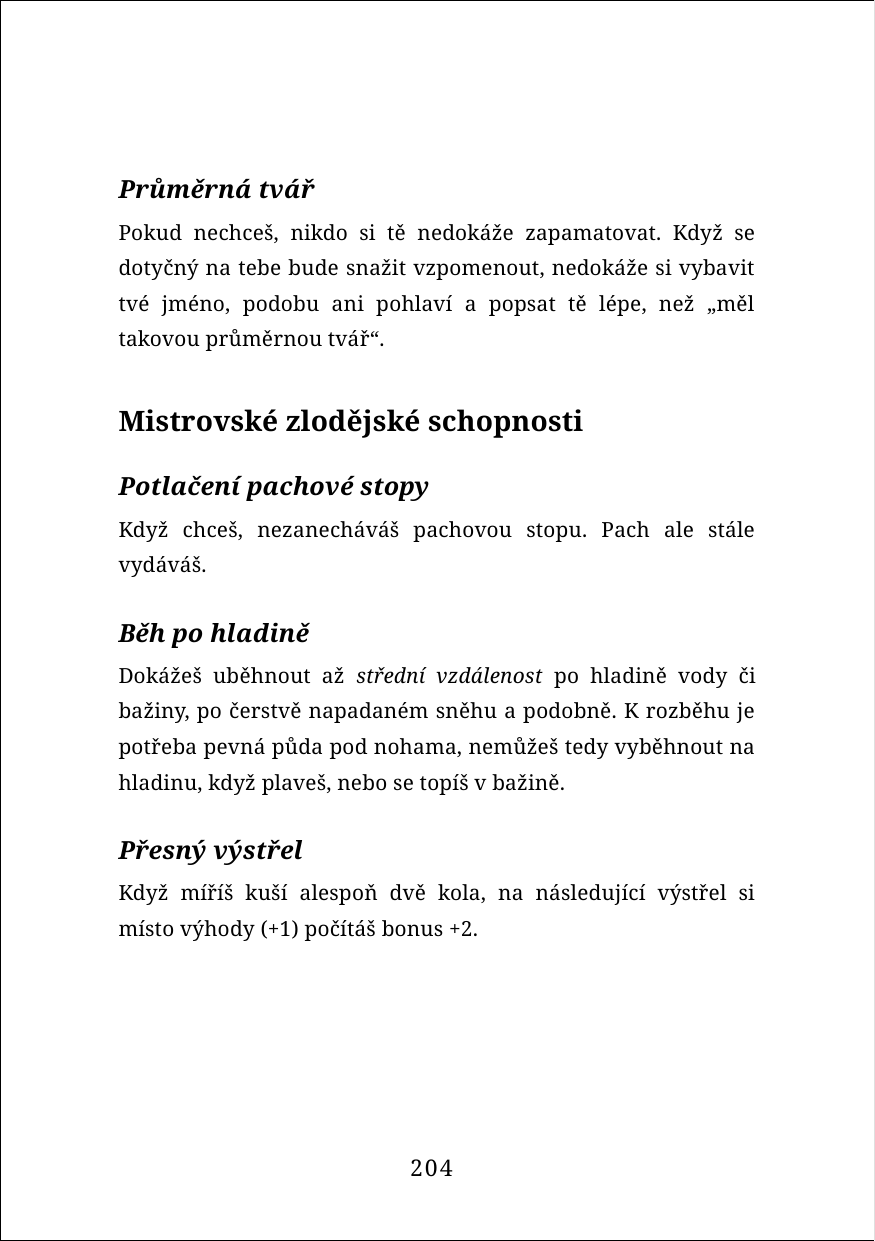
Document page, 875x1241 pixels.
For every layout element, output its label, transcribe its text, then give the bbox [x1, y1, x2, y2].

text Pokud nechceš, nikdo si tě nedokáže zapamatovat. Když se dotyčný na tebe bude snažit vzpomenout, nedokáže si vybavit tvé jméno, podobu ani pohlaví a popsat tě lépe, než „měl takovou průměrnou tvář“. [118, 218, 756, 353]
subtitle Běh po hladině [118, 615, 756, 649]
text Když míříš kuší alespoň dvě kola, na následující výstřel si místo výhody (+1) počítáš bonus +2. [118, 878, 756, 942]
subtitle Průměrná tvář [118, 172, 756, 206]
text Když chceš, nezanecháváš pachovou stopu. Pach ale stále vydáváš. [118, 515, 756, 579]
subtitle Mistrovské zlodějské schopnosti [118, 401, 756, 439]
subtitle Potlačení pachové stopy [118, 469, 756, 503]
text Dokážeš uběhnout až střední vzdálenost po hladině vody či bažiny, po čerstvě napadaném sněhu a podobně. K rozběhu je potřeba pevná půda pod nohama, nemůžeš tedy vyběhnout na hladinu, když plaveš, nebo se topíš v bažině. [118, 661, 756, 796]
subtitle Přesný výstřel [118, 833, 756, 867]
